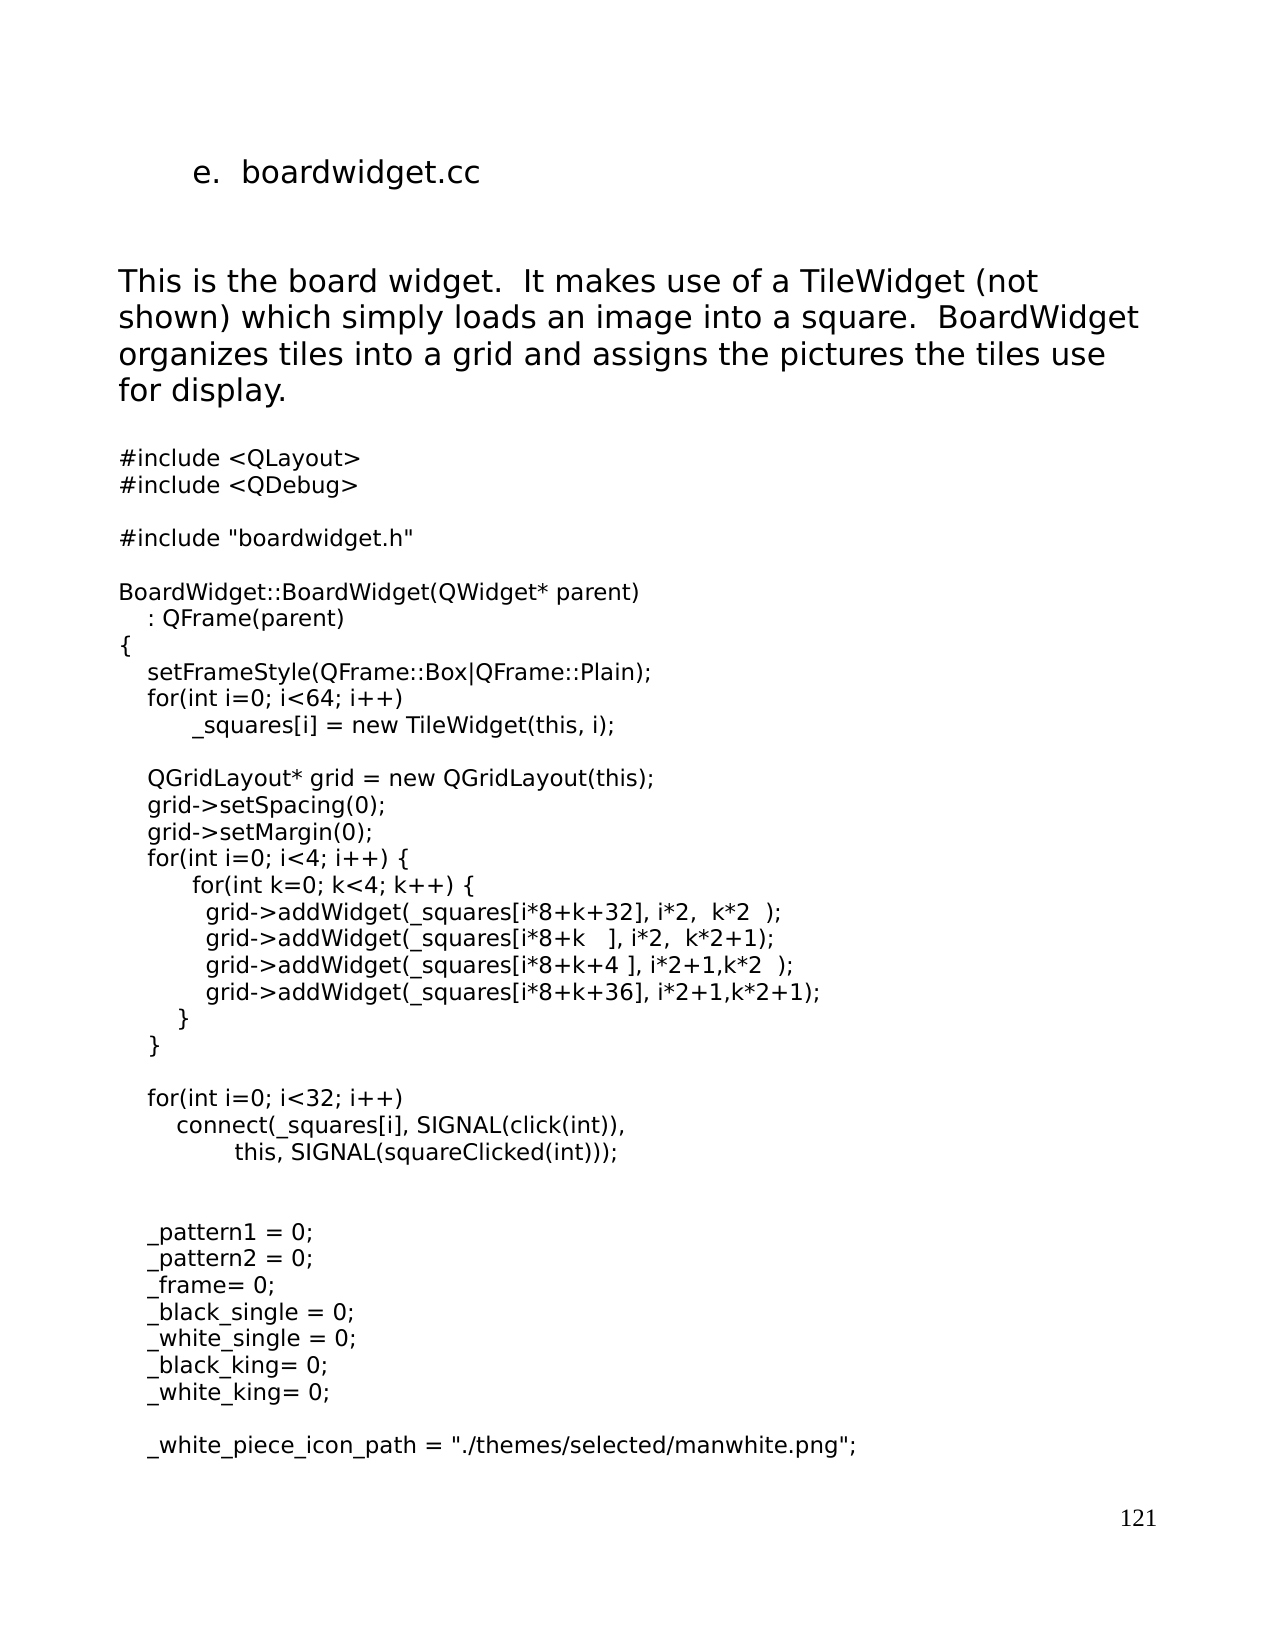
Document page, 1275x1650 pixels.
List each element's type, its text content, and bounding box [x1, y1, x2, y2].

text QGridLayout* grid = new QGridLayout(this); [118, 765, 1157, 792]
text : QFrame(parent) [118, 605, 1157, 632]
text grid->setSpacing(0); [118, 792, 1157, 819]
text for(int i=0; i<32; i++) [118, 1085, 1157, 1112]
text #include "boardwidget.h" [118, 525, 1157, 552]
text _frame= 0; [118, 1272, 1157, 1299]
text grid->addWidget(_squares[i*8+k+36], i*2+1,k*2+1); [118, 979, 1157, 1005]
text #include <QDebug> [118, 472, 1157, 499]
text this, SIGNAL(squareClicked(int))); [118, 1139, 1157, 1165]
text for(int i=0; i<64; i++) [118, 685, 1157, 712]
text _squares[i] = new TileWidget(this, i); [118, 712, 1157, 739]
text e. boardwidget.cc [118, 154, 1157, 191]
text grid->addWidget(_squares[i*8+k+32], i*2, k*2 ); [118, 899, 1157, 925]
text _black_king= 0; [118, 1352, 1157, 1379]
text for(int k=0; k<4; k++) { [118, 872, 1157, 899]
text This is the board widget. It makes use of a TileWidget (not shown) which simply loads an image into a square. BoardWidget organizes tiles into a grid and assigns the pictures the tiles use for display. [118, 263, 1157, 409]
text { [118, 632, 1157, 659]
text #include <QLayout> [118, 445, 1157, 472]
text setFrameStyle(QFrame::Box|QFrame::Plain); [118, 659, 1157, 685]
text _black_single = 0; [118, 1299, 1157, 1325]
text grid->setMargin(0); [118, 819, 1157, 845]
text connect(_squares[i], SIGNAL(click(int)), [118, 1112, 1157, 1139]
text for(int i=0; i<4; i++) { [118, 845, 1157, 872]
text } [118, 1032, 1157, 1059]
text } [118, 1005, 1157, 1032]
text _white_piece_icon_path = "./themes/selected/manwhite.png"; [118, 1432, 1157, 1459]
text grid->addWidget(_squares[i*8+k ], i*2, k*2+1); [118, 925, 1157, 952]
text _pattern2 = 0; [118, 1245, 1157, 1272]
text _white_single = 0; [118, 1325, 1157, 1352]
text _pattern1 = 0; [118, 1219, 1157, 1245]
text _white_king= 0; [118, 1379, 1157, 1405]
text grid->addWidget(_squares[i*8+k+4 ], i*2+1,k*2 ); [118, 952, 1157, 979]
text BoardWidget::BoardWidget(QWidget* parent) [118, 579, 1157, 605]
